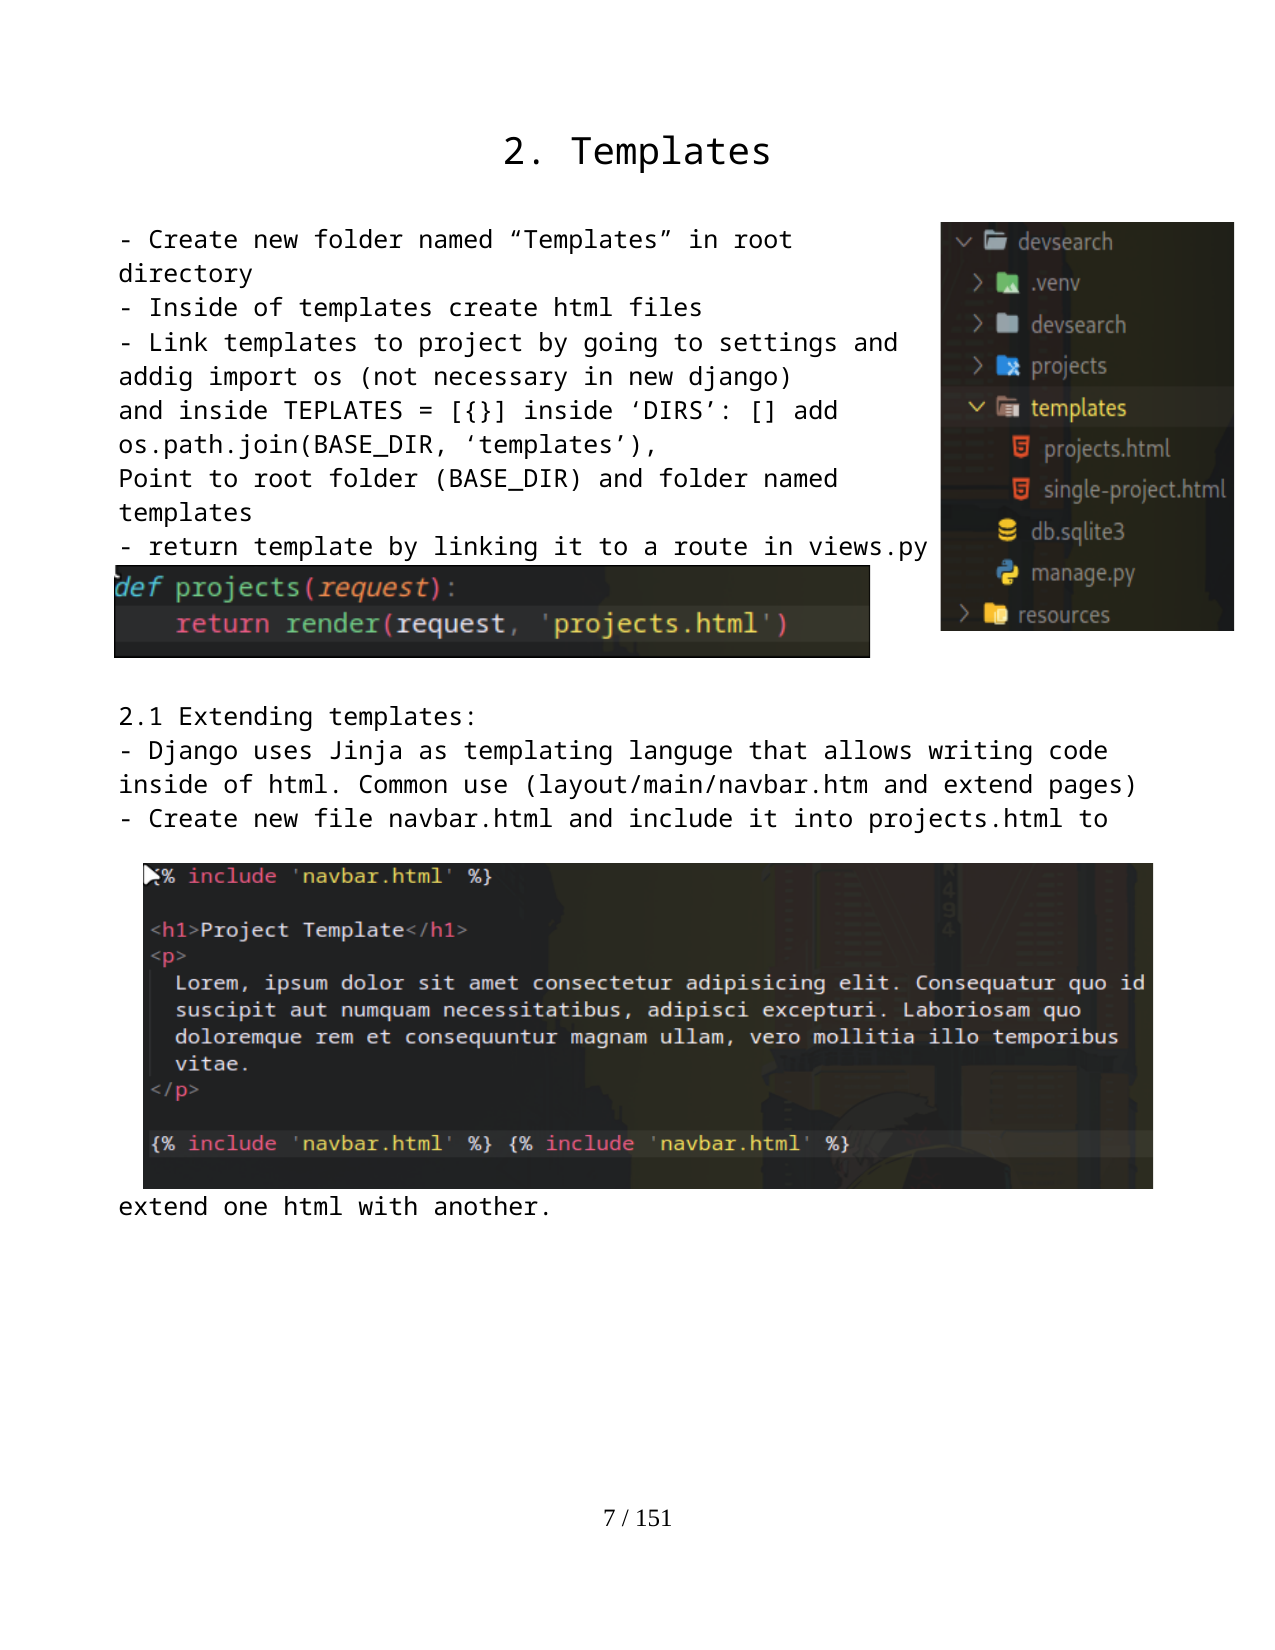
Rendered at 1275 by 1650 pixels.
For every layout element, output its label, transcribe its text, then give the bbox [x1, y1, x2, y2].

text Point to root folder (BASE_DIR) and folder named [118, 460, 940, 494]
text os.path.join(BASE_DIR, ‘templates’), [118, 426, 940, 460]
text - Create new file navbar.html and include it into projects.html to extend one html with another. [118, 801, 1157, 1222]
text - Create new folder named “Templates” in root directory [118, 222, 940, 290]
picture [940, 222, 1235, 631]
picture [143, 863, 1154, 1189]
text - Link templates to project by going to settings and addig import os (not necessary in new django) [118, 324, 940, 392]
picture [114, 565, 871, 658]
text templates [118, 494, 940, 528]
text - Inside of templates create html files [118, 290, 940, 324]
subtitle 2. Templates [118, 124, 1157, 175]
text and inside TEPLATES = [{}] inside ‘DIRS’: [] add [118, 392, 940, 426]
text - return template by linking it to a route in views.py [118, 528, 940, 563]
text - Django uses Jinja as templating languge that allows writing code inside of html. Common use (layout/main/navbar.htm and extend pages) [118, 733, 1157, 801]
text 2.1 Extending templates: [118, 699, 1157, 733]
